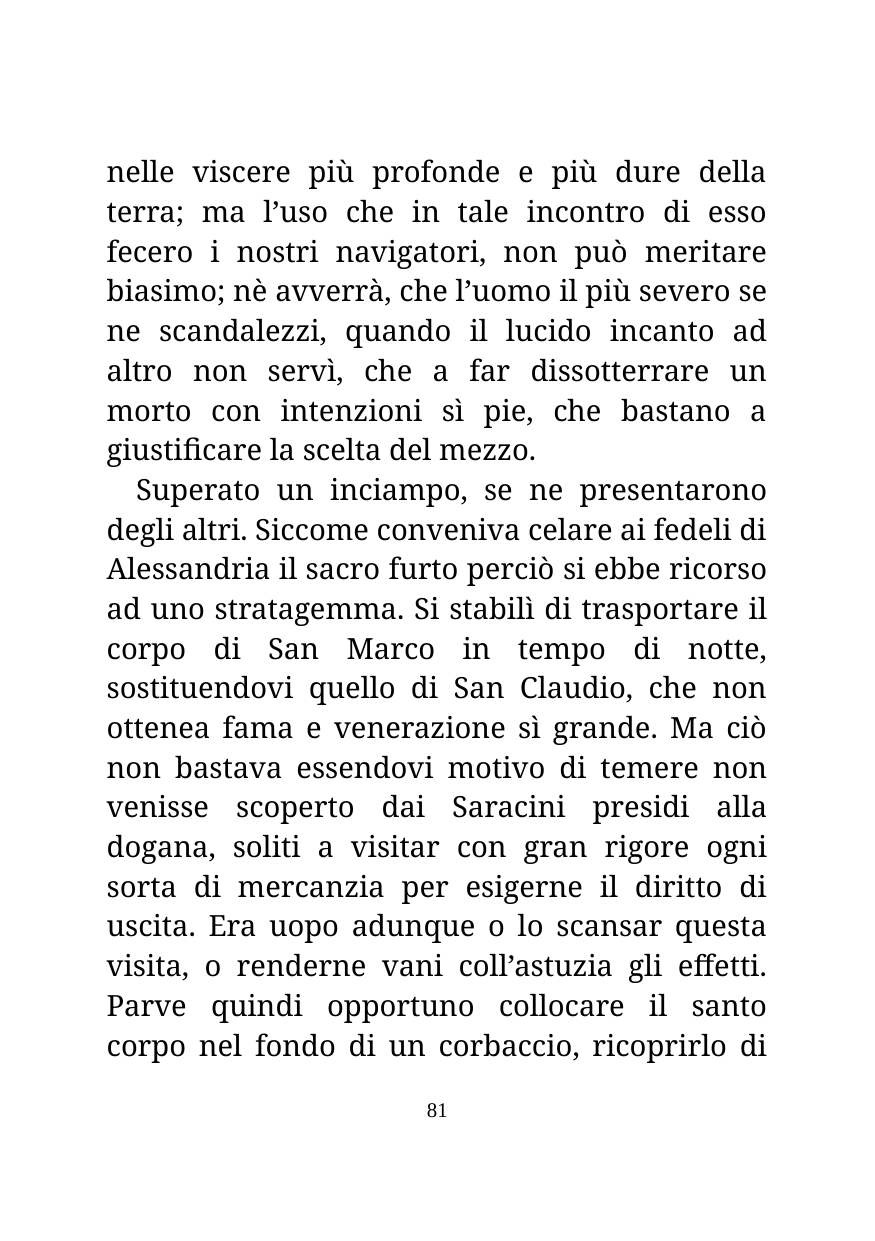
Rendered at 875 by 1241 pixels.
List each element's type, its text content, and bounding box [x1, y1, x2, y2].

text Superato un inciampo, se ne presentarono degli altri. Siccome conveniva celare ai fedeli di Alessandria il sacro furto perciò si ebbe ricorso ad uno stratagemma. Si stabilì di trasportare il corpo di San Marco in tempo di notte, sostituendovi quello di San Claudio, che non ottenea fama e venerazione sì grande. Ma ciò non bastava essendovi motivo di temere non venisse scoperto dai Saracini presidi alla dogana, soliti a visitar con gran rigore ogni sorta di mercanzia per esigerne il diritto di uscita. Era uopo adunque o lo scansar questa visita, o renderne vani coll’astuzia gli effetti. Parve quindi opportuno collocare il santo corpo nel fondo di un corbaccio, ricoprirlo di [106, 469, 768, 1064]
text nelle viscere più profonde e più dure della terra; ma l’uso che in tale incontro di esso fecero i nostri navigatori, non può meritare biasimo; nè avverrà, che l’uomo il più severo se ne scandalezzi, quando il lucido incanto ad altro non servì, che a far dissotterrare un morto con intenzioni sì pie, che bastano a giustificare la scelta del mezzo. [106, 152, 768, 469]
